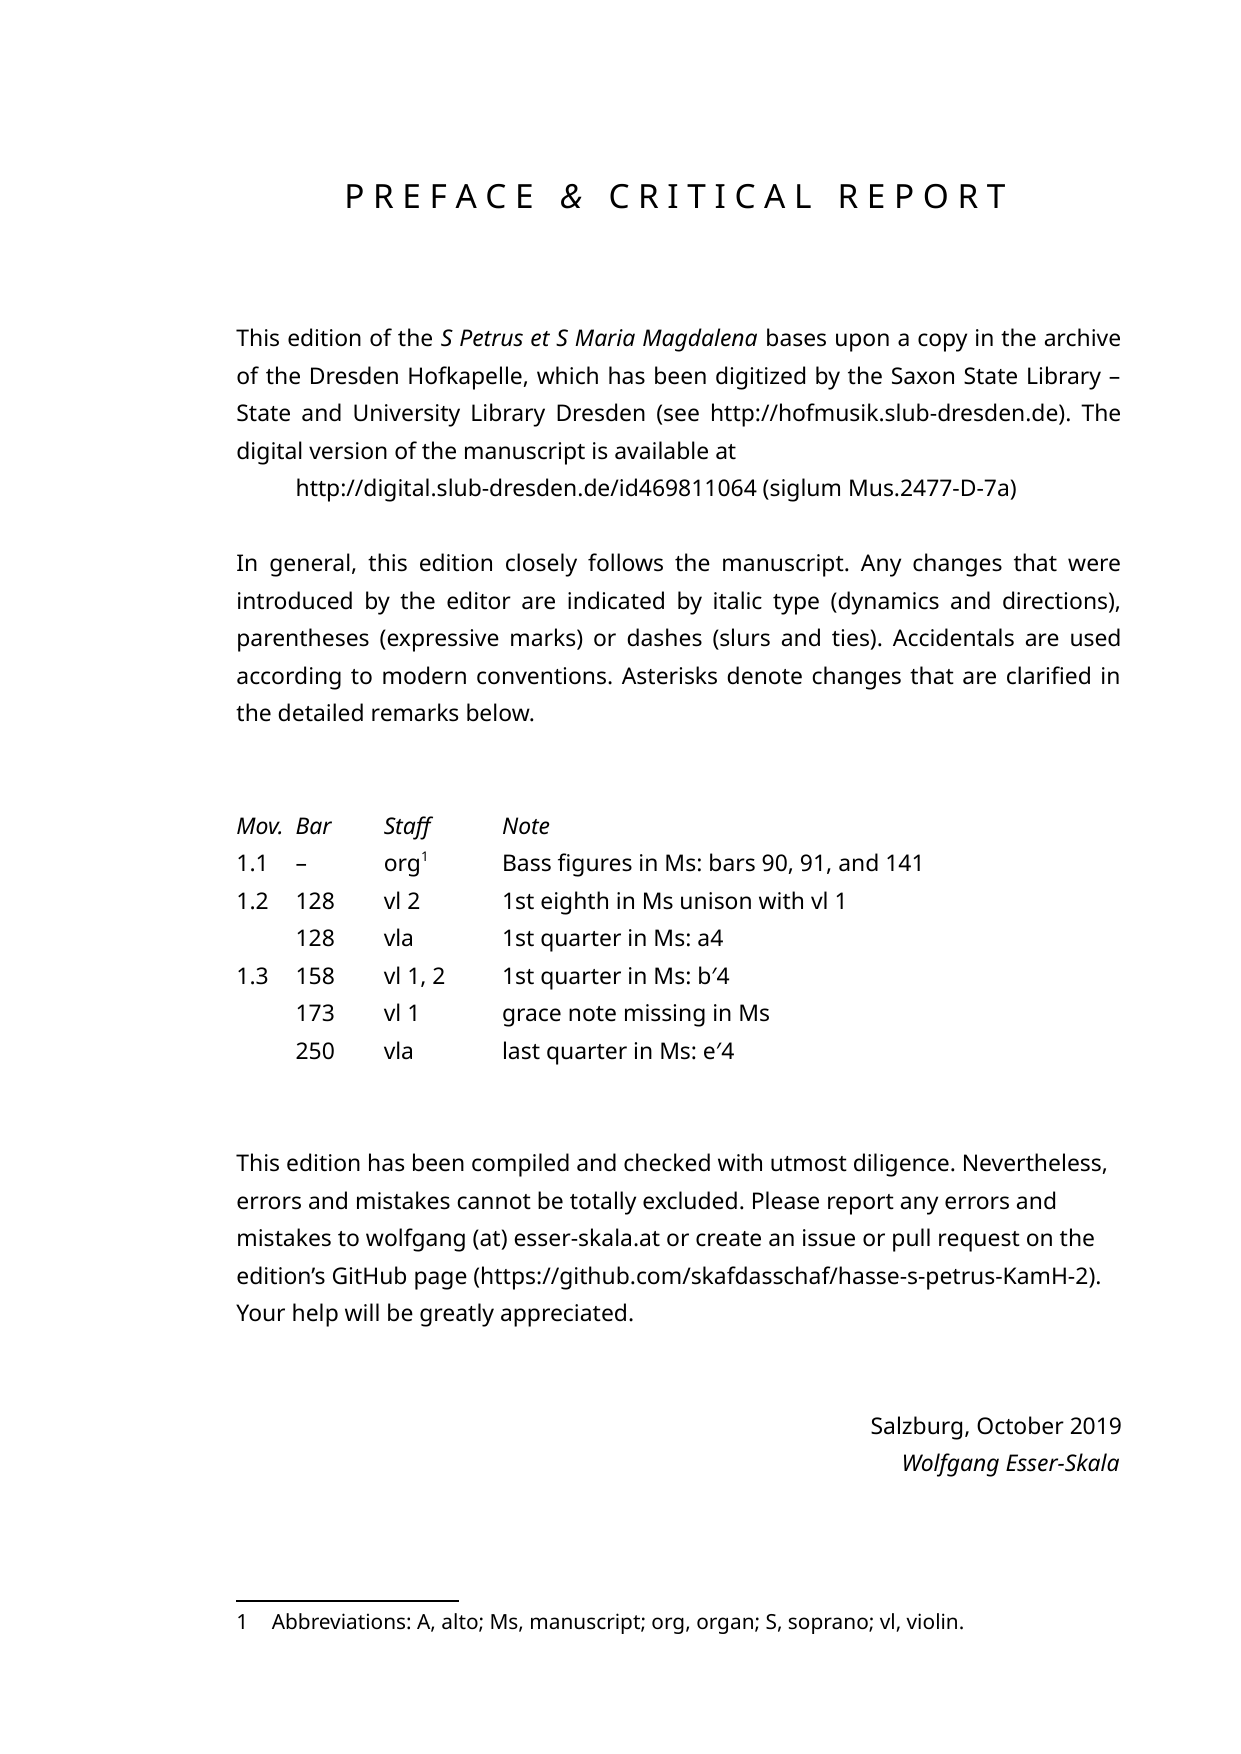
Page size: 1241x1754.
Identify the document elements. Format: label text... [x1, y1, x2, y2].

text P R E F A C E & C R I T I C A L R E P O R T [236, 173, 1122, 218]
text Mov. Bar Staff Note 1.1 – org Bass figures in Ms: bars 90, 91, and 141 1.2 128 vl 2 1st eighth in Ms unison with vl 1 128 vla 1st quarter in Ms: a4 1.3 158 vl 1, 2 1st quarter in Ms: b′4 173 vl 1 grace note missing in Ms 250 vla last quarter in Ms: e′4 This edition has been compiled and checked with utmost diligence. Nevertheless, errors and mistakes cannot be totally excluded. Please report any errors and mistakes to wolfgang (at) esser-skala.at or create an issue or pull request on the edition’s GitHub page (https://github.com/skafdasschaf/hasse-s-petrus-KamH-2). Your help will be greatly appreciated. [236, 810, 1122, 1329]
text http://digital.slub-dresden.de/id469811064 (siglum Mus.2477-D-7a) [236, 472, 1122, 504]
text Abbreviations: A, alto; Ms, manuscript; org, organ; S, soprano; vl, violin. [236, 1607, 1122, 1636]
text In general, this edition closely follows the manuscript. Any changes that were introduced by the editor are indicated by italic type (dynamics and directions), parentheses (expressive marks) or dashes (slurs and ties). Accidentals are used according to modern conventions. Asterisks denote changes that are clarified in the detailed remarks below. [236, 547, 1122, 729]
text This edition of the S Petrus et S Maria Magdalena bases upon a copy in the archive of the Dresden Hofkapelle, which has been digitized by the Saxon State Library – State and University Library Dresden (see http://hofmusik.slub-dresden.de). The digital version of the manuscript is available at [236, 322, 1122, 466]
text Salzburg, October 2019 Wolfgang Esser-Skala [236, 1410, 1122, 1479]
